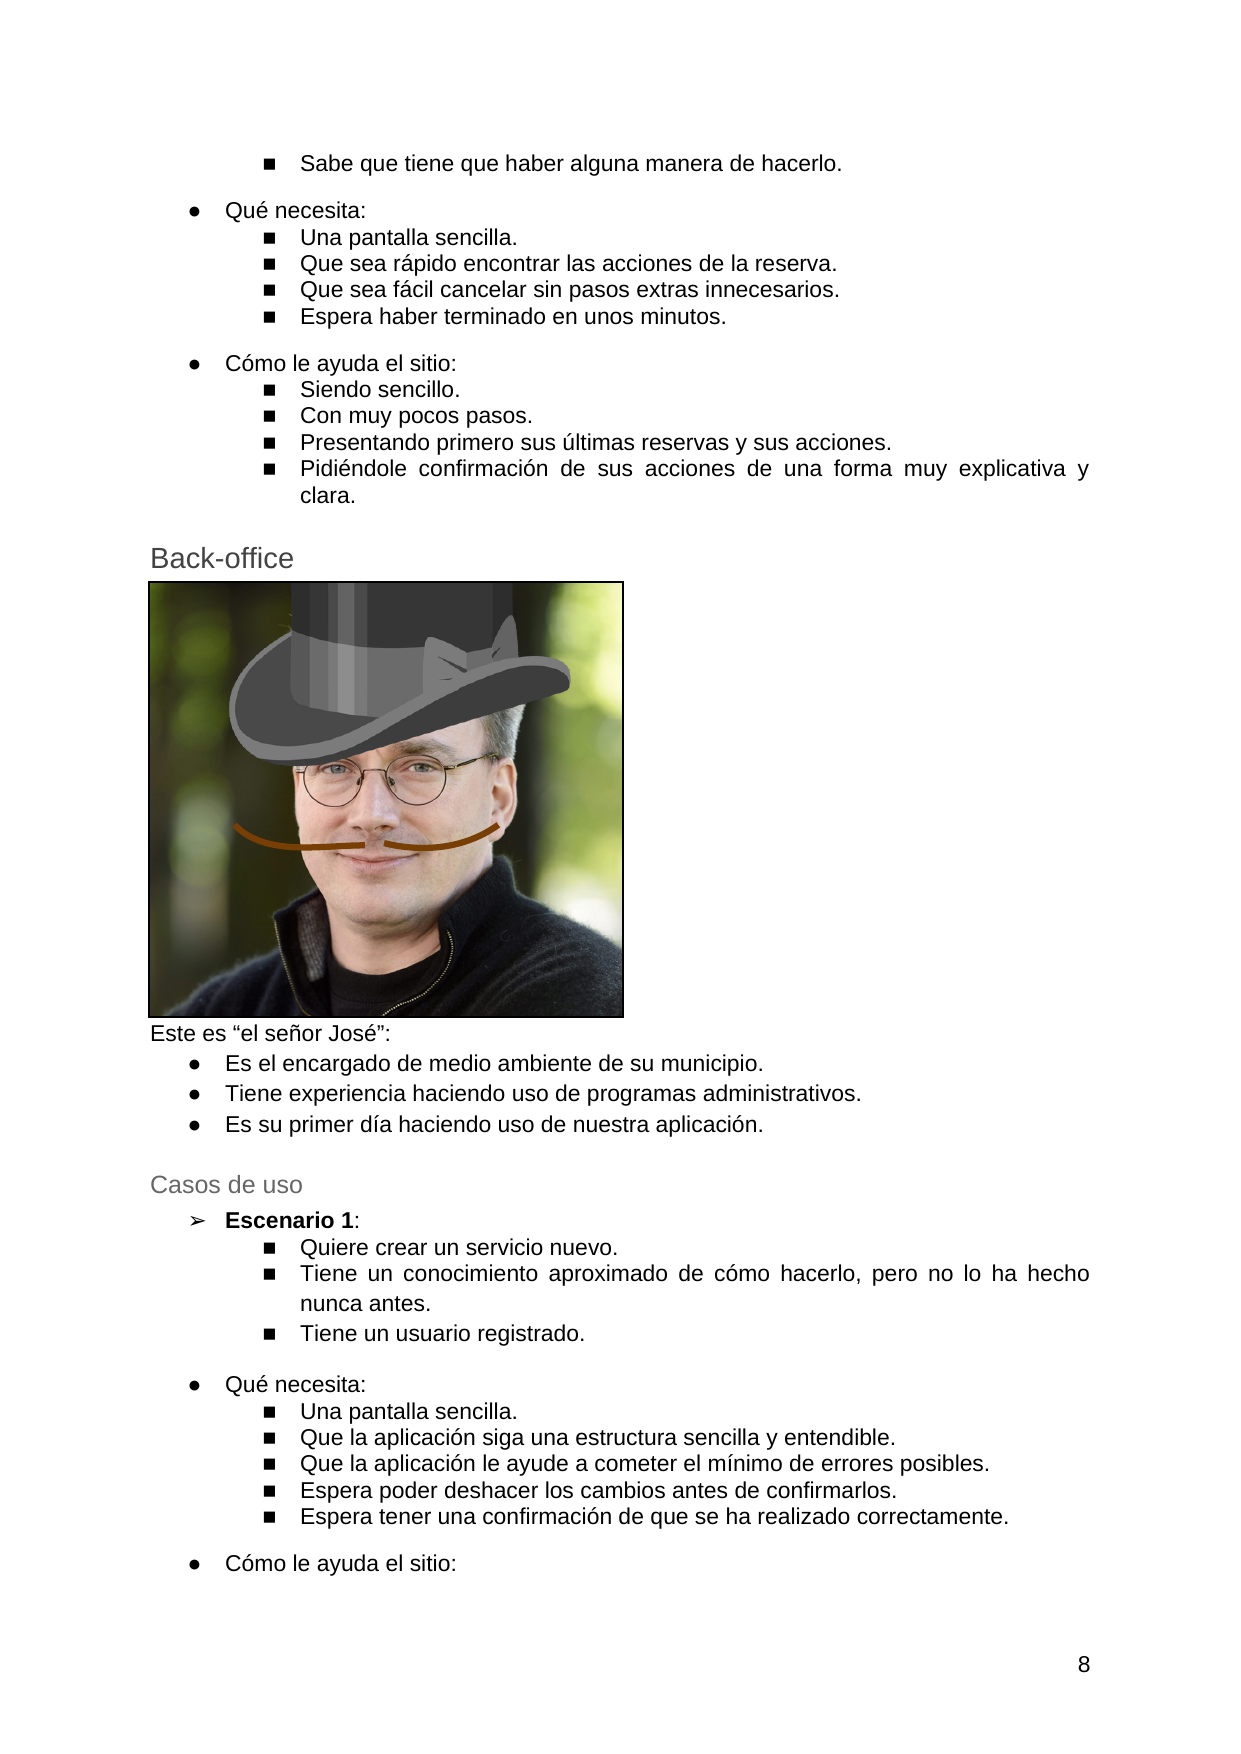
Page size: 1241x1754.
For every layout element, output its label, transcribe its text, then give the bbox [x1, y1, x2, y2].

list Qué necesita: [187, 1371, 1090, 1398]
list Con muy pocos pasos. [262, 402, 1090, 429]
list Cómo le ayuda el sitio: [187, 350, 1090, 376]
picture [150, 583, 622, 1016]
list Tiene un conocimiento aproximado de cómo hacerlo, pero no lo ha hecho nunca antes. [262, 1260, 1090, 1316]
list Espera haber terminado en unos minutos. [262, 303, 1090, 329]
list Que la aplicación siga una estructura sencilla y entendible. [262, 1424, 1090, 1450]
list Espera tener una confirmación de que se ha realizado correctamente. [262, 1503, 1090, 1529]
list Qué necesita: [187, 197, 1090, 223]
subtitle Back-office [150, 541, 1090, 575]
list Espera poder deshacer los cambios antes de confirmarlos. [262, 1477, 1090, 1503]
list Es su primer día haciendo uso de nuestra aplicación. [187, 1111, 1090, 1137]
list Una pantalla sencilla. [262, 223, 1090, 250]
text Este es “el señor José”: [150, 1016, 1090, 1046]
list Escenario 1: [187, 1207, 1090, 1233]
list Que sea rápido encontrar las acciones de la reserva. [262, 250, 1090, 276]
list Tiene experiencia haciendo uso de programas administrativos. [187, 1080, 1090, 1107]
list Cómo le ayuda el sitio: [187, 1550, 1090, 1577]
list Que la aplicación le ayude a cometer el mínimo de errores posibles. [262, 1450, 1090, 1477]
list Tiene un usuario registrado. [262, 1320, 1090, 1347]
list Siendo sencillo. [262, 376, 1090, 402]
list Sabe que tiene que haber alguna manera de hacerlo. [262, 150, 1090, 176]
subtitle Casos de uso [150, 1170, 1090, 1199]
list Es el encargado de medio ambiente de su municipio. [187, 1050, 1090, 1077]
list Pidiéndole confirmación de sus acciones de una forma muy explicativa y clara. [262, 455, 1090, 508]
list Que sea fácil cancelar sin pasos extras innecesarios. [262, 276, 1090, 303]
list Presentando primero sus últimas reservas y sus acciones. [262, 429, 1090, 455]
list Quiere crear un servicio nuevo. [262, 1233, 1090, 1260]
list Una pantalla sencilla. [262, 1398, 1090, 1424]
